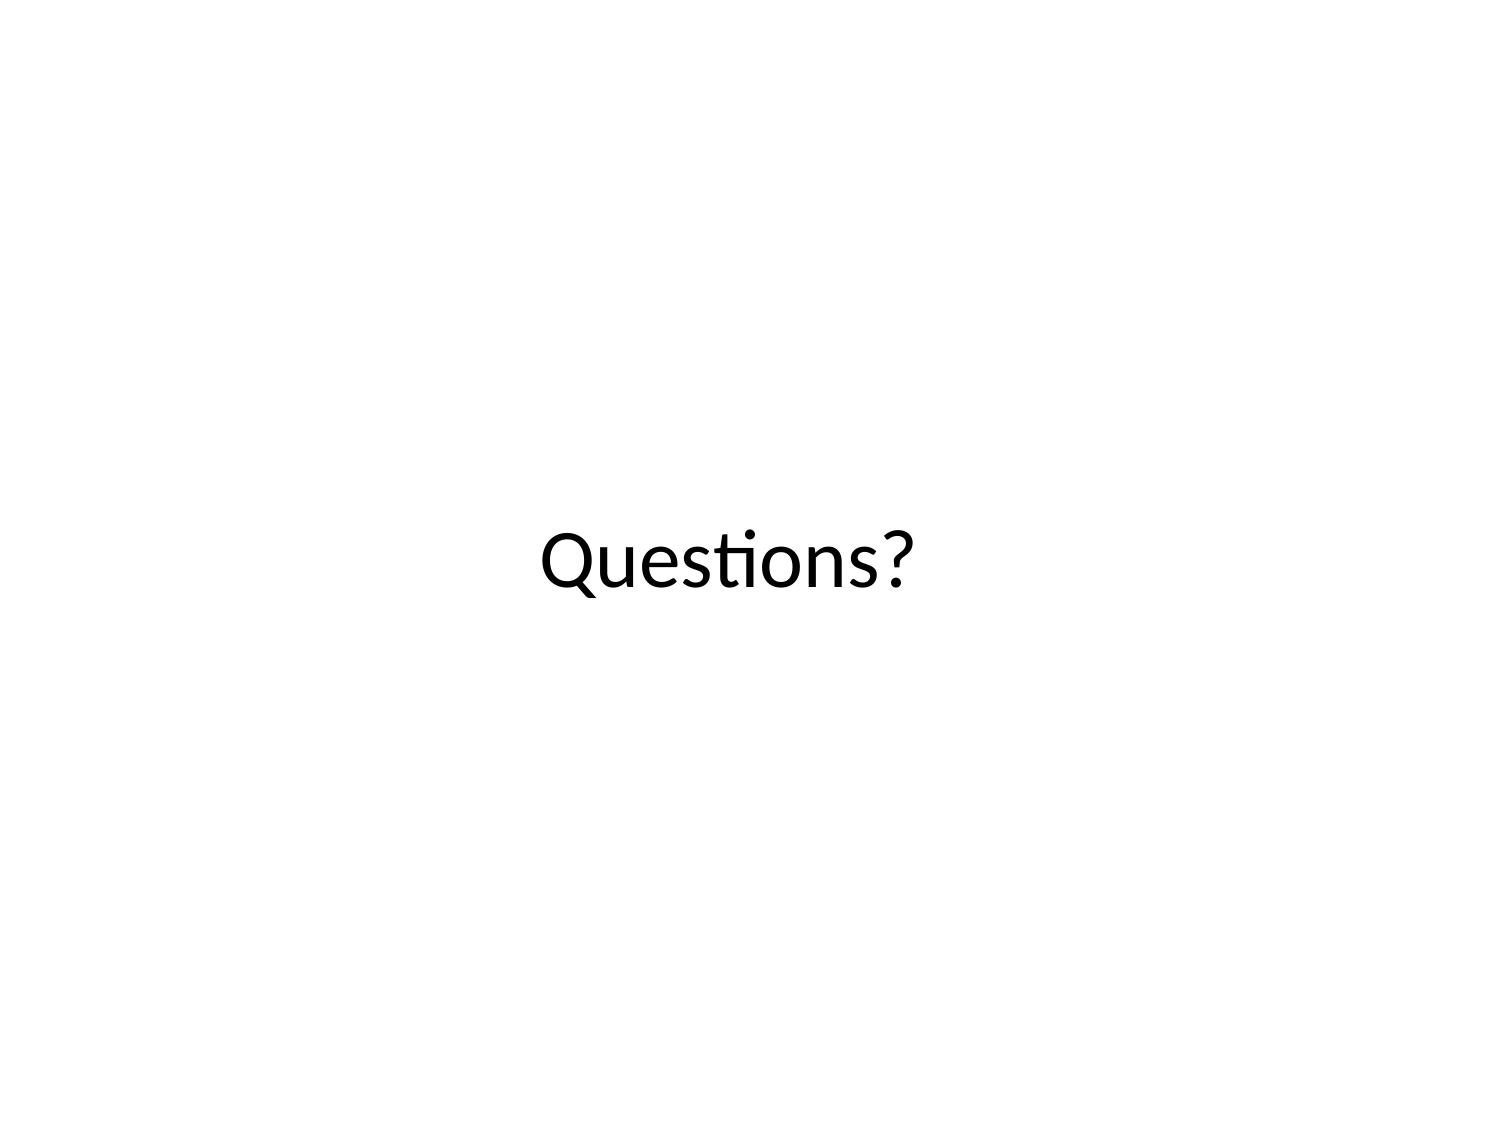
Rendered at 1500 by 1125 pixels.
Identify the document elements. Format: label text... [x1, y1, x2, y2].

list Questions? [75, 262, 1426, 1006]
